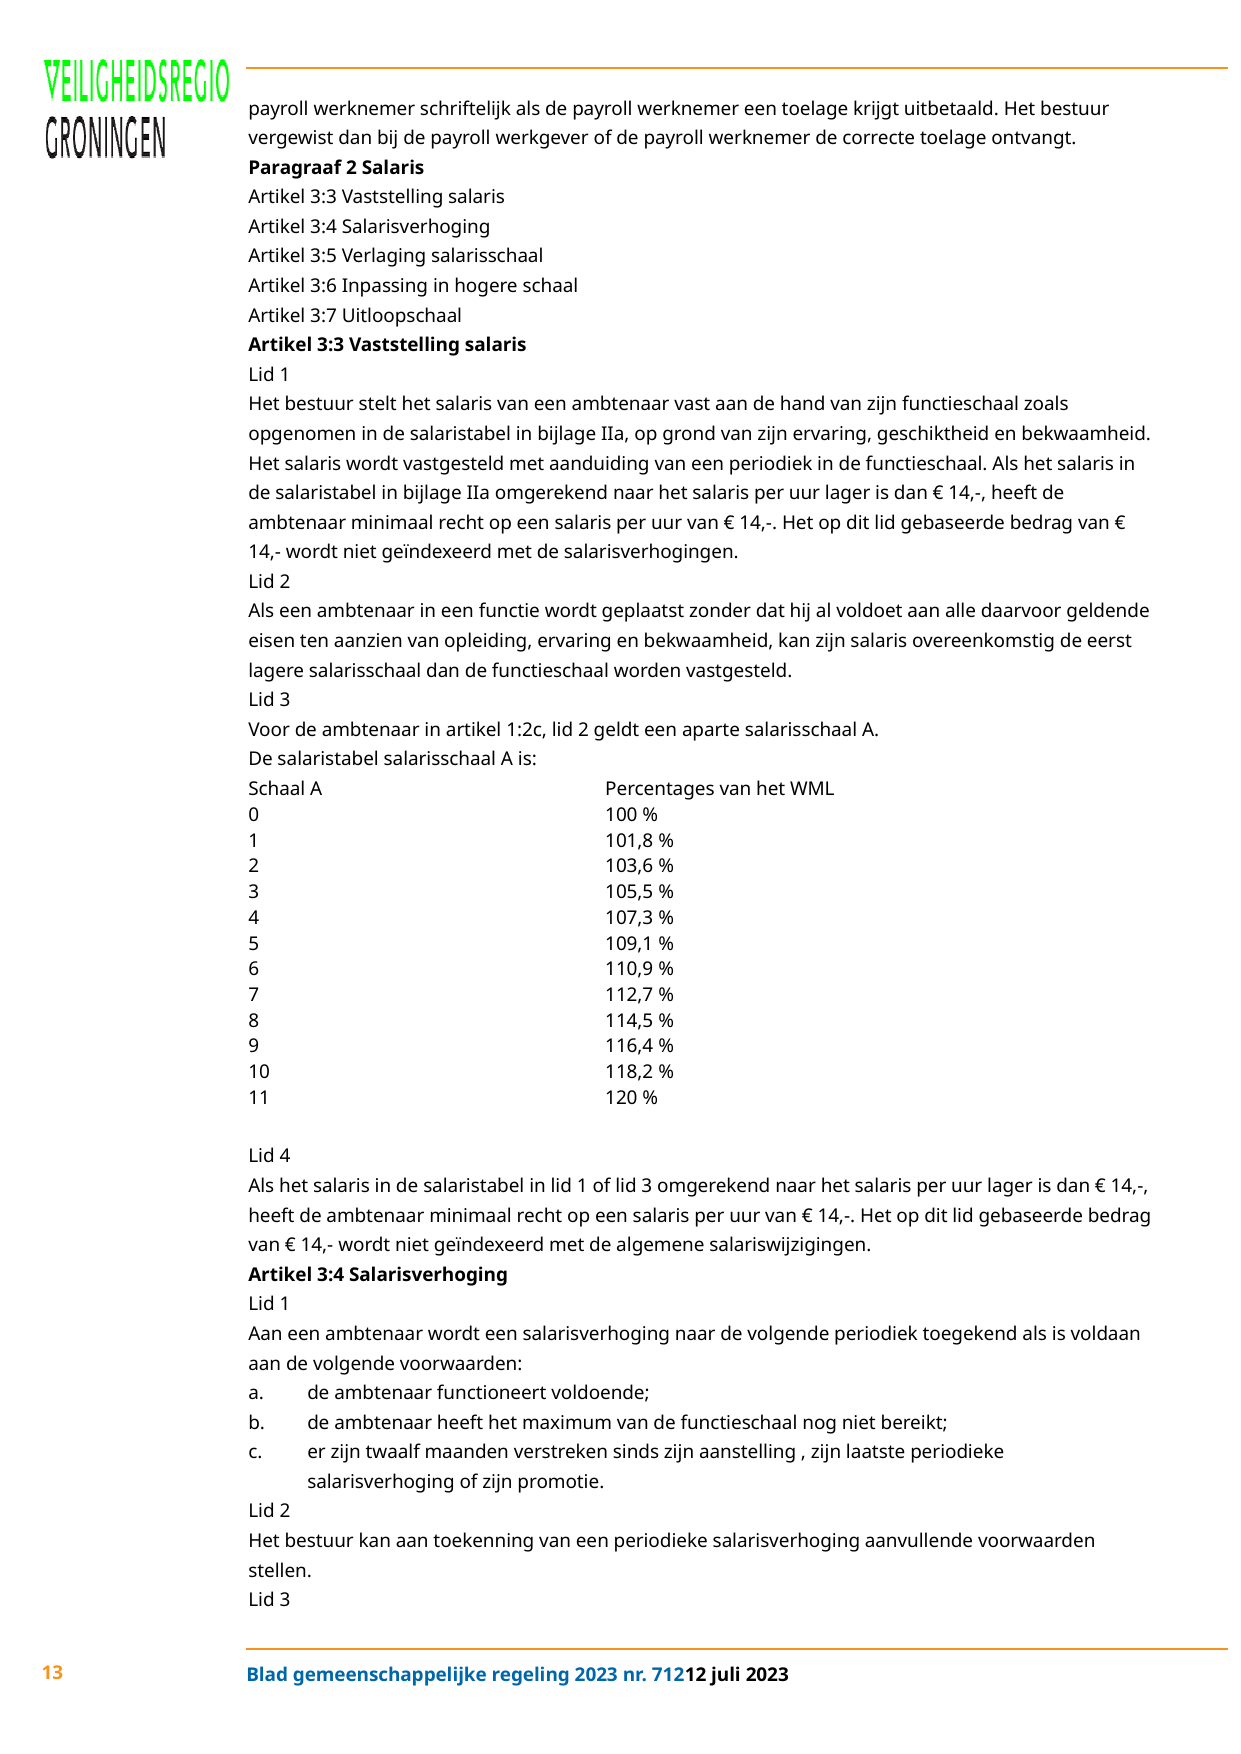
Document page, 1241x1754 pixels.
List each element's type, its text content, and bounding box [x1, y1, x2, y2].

picture [41, 47, 231, 172]
text Het bestuur stelt het salaris van een ambtenaar vast aan de hand van zijn functieschaal zoals opgenomen in de salaristabel in bijlage IIa, op grond van zijn ervaring, geschiktheid en bekwaamheid. Het salaris wordt vastgesteld met aanduiding van een periodiek in de functieschaal. Als het salaris in de salaristabel in bijlage IIa omgerekend naar het salaris per uur lager is dan € 14,-, heeft de ambtenaar minimaal recht op een salaris per uur van € 14,-. Het op dit lid gebaseerde bedrag van € 14,- wordt niet geïndexeerd met de salarisverhogingen. [248, 391, 1152, 564]
text Lid 3 [248, 1586, 1152, 1612]
table_cell 11 [248, 1084, 605, 1110]
table_cell 4 [248, 904, 605, 930]
table_cell 10 [248, 1058, 605, 1084]
table_cell 105,5 % [605, 878, 1152, 904]
table_cell 9 [248, 1033, 605, 1058]
table_cell 6 [248, 955, 605, 981]
text De salaristabel salarisschaal A is: [248, 746, 1152, 771]
list de ambtenaar functioneert voldoende; [248, 1379, 1152, 1405]
text Lid 2 [248, 1498, 1152, 1523]
text Aan een ambtenaar wordt een salarisverhoging naar de volgende periodiek toegekend als is voldaan aan de volgende voorwaarden: [248, 1320, 1152, 1375]
list er zijn twaalf maanden verstreken sinds zijn aanstelling , zijn laatste periodieke salarisverhoging of zijn promotie. [248, 1438, 1152, 1494]
text Artikel 3:4 Salarisverhoging [248, 213, 1152, 239]
table_cell 116,4 % [605, 1033, 1152, 1058]
text Artikel 3:5 Verlaging salarisschaal [248, 243, 1152, 268]
table_cell 7 [248, 981, 605, 1007]
table_cell 103,6 % [605, 853, 1152, 878]
table_cell 118,2 % [605, 1058, 1152, 1084]
table_cell 107,3 % [605, 904, 1152, 930]
text Artikel 3:4 Salarisverhoging [248, 1261, 1152, 1287]
table_cell 5 [248, 930, 605, 955]
table_cell 120 % [605, 1084, 1152, 1110]
text Lid 4 [248, 1143, 1152, 1168]
table_header Schaal A [248, 775, 605, 801]
table_cell 8 [248, 1007, 605, 1033]
text Als het salaris in de salaristabel in lid 1 of lid 3 omgerekend naar het salaris per uur lager is dan € 14,-, heeft de ambtenaar minimaal recht op een salaris per uur van € 14,-. Het op dit lid gebaseerde bedrag van € 14,- wordt niet geïndexeerd met de algemene salariswijzigingen. [248, 1172, 1152, 1257]
table_cell 101,8 % [605, 827, 1152, 852]
text Paragraaf 2 Salaris [248, 154, 1152, 180]
text Lid 1 [248, 361, 1152, 387]
table_cell 110,9 % [605, 955, 1152, 981]
table_cell 0 [248, 801, 605, 827]
list de ambtenaar heeft het maximum van de functieschaal nog niet bereikt; [248, 1409, 1152, 1434]
table_header Percentages van het WML [605, 775, 1152, 801]
table_cell 2 [248, 853, 605, 878]
text Voor de ambtenaar in artikel 1:2c, lid 2 geldt een aparte salarisschaal A. [248, 716, 1152, 742]
text Artikel 3:3 Vaststelling salaris [248, 183, 1152, 209]
text Als een ambtenaar in een functie wordt geplaatst zonder dat hij al voldoet aan alle daarvoor geldende eisen ten aanzien van opleiding, ervaring en bekwaamheid, kan zijn salaris overeenkomstig de eerst lagere salarisschaal dan de functieschaal worden vastgesteld. [248, 598, 1152, 683]
table_cell 1 [248, 827, 605, 852]
text Lid 3 [248, 686, 1152, 712]
table_cell 112,7 % [605, 981, 1152, 1007]
table_cell 109,1 % [605, 930, 1152, 955]
text Lid 2 [248, 568, 1152, 594]
table_cell 3 [248, 878, 605, 904]
text Artikel 3:7 Uitloopschaal [248, 302, 1152, 328]
table_cell 114,5 % [605, 1007, 1152, 1033]
text Lid 1 [248, 1291, 1152, 1316]
table_cell 100 % [605, 801, 1152, 827]
text Artikel 3:6 Inpassing in hogere schaal [248, 272, 1152, 298]
text payroll werknemer schriftelijk als de payroll werknemer een toelage krijgt uitbetaald. Het bestuur vergewist dan bij de payroll werkgever of de payroll werknemer de correcte toelage ontvangt. [248, 95, 1152, 150]
text Het bestuur kan aan toekenning van een periodieke salarisverhoging aanvullende voorwaarden stellen. [248, 1527, 1152, 1582]
text Artikel 3:3 Vaststelling salaris [248, 331, 1152, 357]
